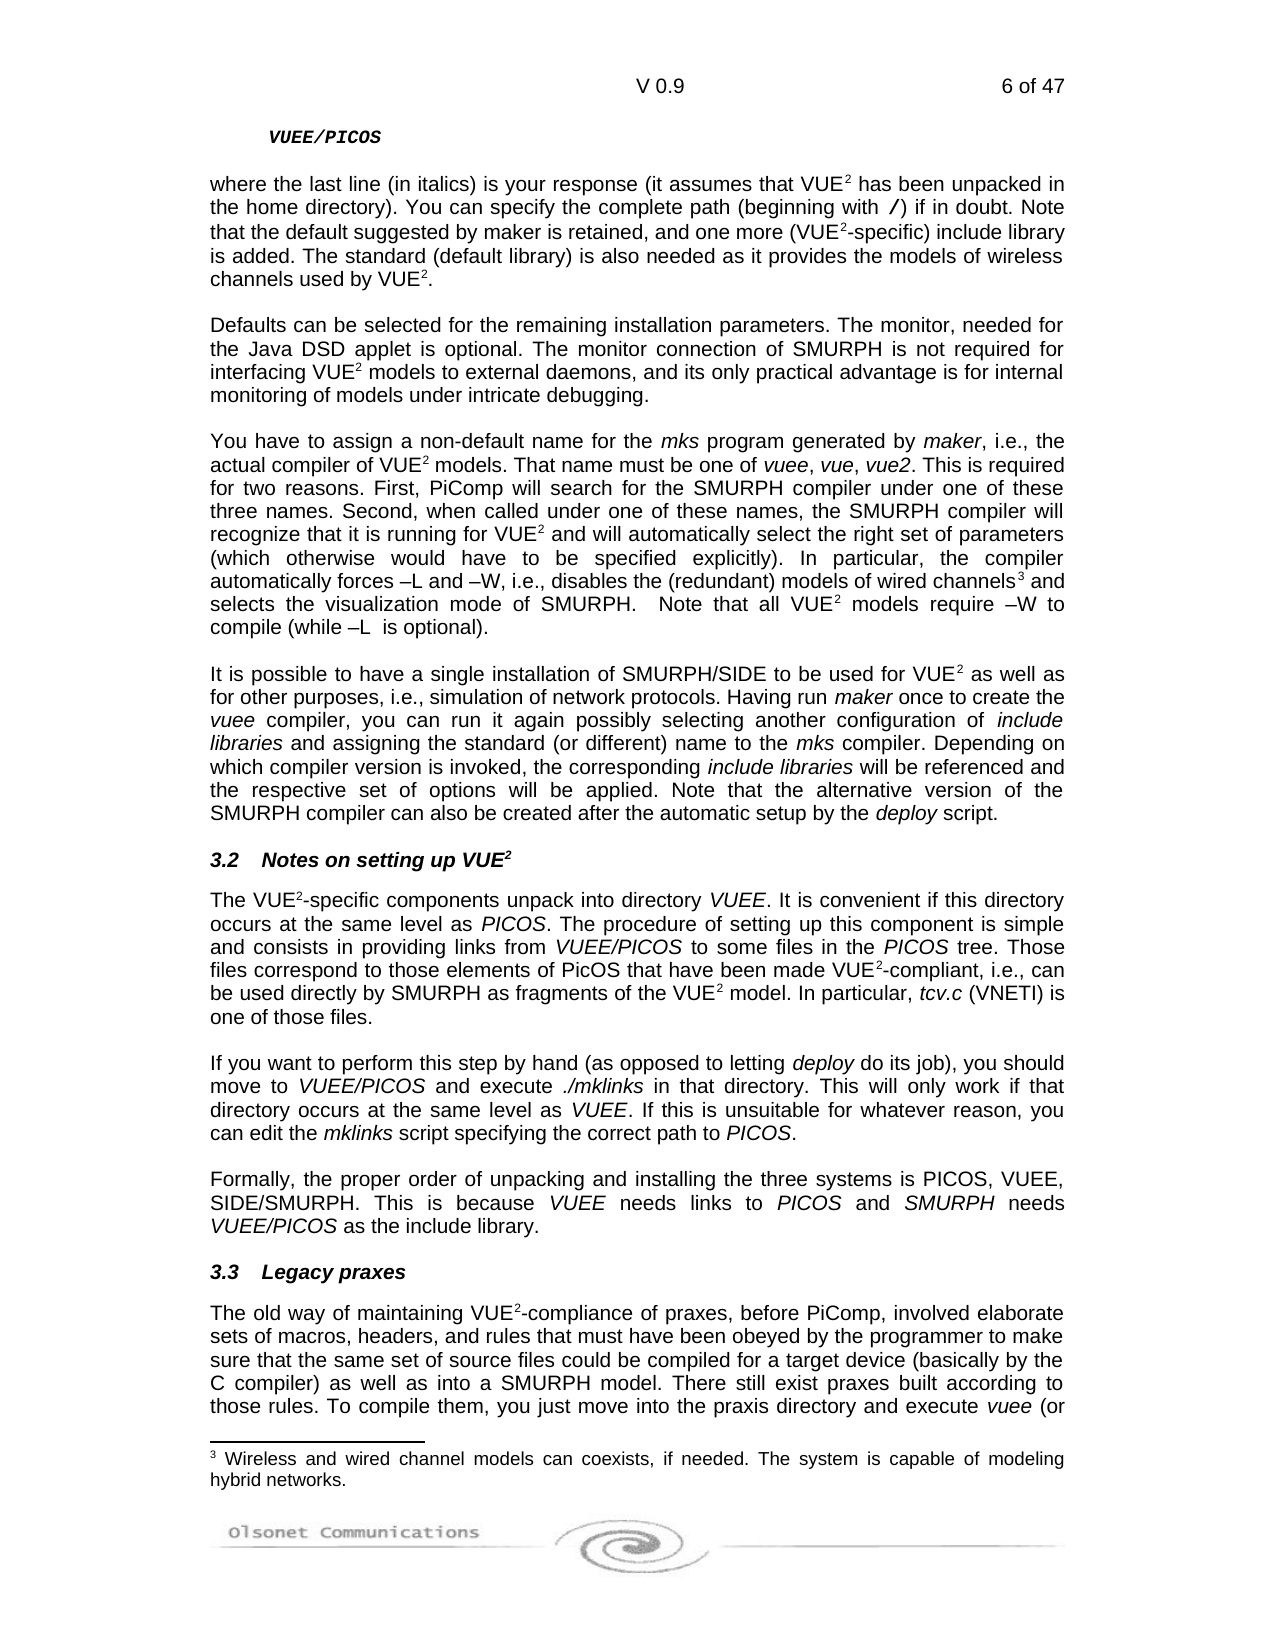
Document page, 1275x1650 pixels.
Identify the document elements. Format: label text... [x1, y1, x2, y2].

text Wireless and wired channel models can coexists, if needed. The system is capable of modeling hybrid networks. [210, 1448, 1065, 1490]
subtitle Legacy praxes [210, 1261, 1065, 1284]
text VUEE/PICOS [268, 128, 1007, 149]
text The old way of maintaining VUE2-compliance of praxes, before PiComp, involved elaborate sets of macros, headers, and rules that must have been obeyed by the programmer to make sure that the same set of source files could be compiled for a target device (basically by the C compiler) as well as into a SMURPH model. There still exist praxes built according to those rules. To compile them, you just move into the praxis directory and execute vuee (or [210, 1302, 1065, 1418]
text You have to assign a non-default name for the mks program generated by maker, i.e., the actual compiler of VUE2 models. That name must be one of vuee, vue, vue2. This is required for two reasons. First, PiComp will search for the SMURPH compiler under one of these three names. Second, when called under one of these names, the SMURPH compiler will recognize that it is running for VUE2 and will automatically select the right set of parameters (which otherwise would have to be specified explicitly). In particular, the compiler automatically forces –L and –W, i.e., disables the (redundant) models of wired channels and selects the visualization mode of SMURPH. Note that all VUE2 models require –W to compile (while –L is optional). [210, 430, 1065, 639]
text Formally, the proper order of unpacking and installing the three systems is PICOS, VUEE, SIDE/SMURPH. This is because VUEE needs links to PICOS and SMURPH needs VUEE/PICOS as the include library. [210, 1168, 1065, 1237]
text Defaults can be selected for the remaining installation parameters. The monitor, needed for the Java DSD applet is optional. The monitor connection of SMURPH is not required for interfacing VUE2 models to external daemons, and its only practical advantage is for internal monitoring of models under intricate debugging. [210, 314, 1065, 407]
subtitle Notes on setting up VUE2 [210, 848, 1065, 871]
text where the last line (in italics) is your response (it assumes that VUE2 has been unpacked in the home directory). You can specify the complete path (beginning with /) if in doubt. Note that the default suggested by maker is retained, and one more (VUE2-specific) include library is added. The standard (default library) is also needed as it provides the models of wireless channels used by VUE2. [210, 173, 1065, 291]
picture [210, 1504, 1065, 1596]
text It is possible to have a single installation of SMURPH/SIDE to be used for VUE2 as well as for other purposes, i.e., simulation of network protocols. Having run maker once to create the vuee compiler, you can run it again possibly selecting another configuration of include libraries and assigning the standard (or different) name to the mks compiler. Depending on which compiler version is invoked, the corresponding include libraries will be referenced and the respective set of options will be applied. Note that the alternative version of the SMURPH compiler can also be created after the automatic setup by the deploy script. [210, 662, 1065, 825]
text If you want to perform this step by hand (as opposed to letting deploy do its job), you should move to VUEE/PICOS and execute ./mklinks in that directory. This will only work if that directory occurs at the same level as VUEE. If this is unsuitable for whatever reason, you can edit the mklinks script specifying the correct path to PICOS. [210, 1052, 1065, 1144]
text The VUE2-specific components unpack into directory VUEE. It is convenient if this directory occurs at the same level as PICOS. The procedure of setting up this component is simple and consists in providing links from VUEE/PICOS to some files in the PICOS tree. Those files correspond to those elements of PicOS that have been made VUE2-compliant, i.e., can be used directly by SMURPH as fragments of the VUE2 model. In particular, tcv.c (VNETI) is one of those files. [210, 889, 1065, 1028]
